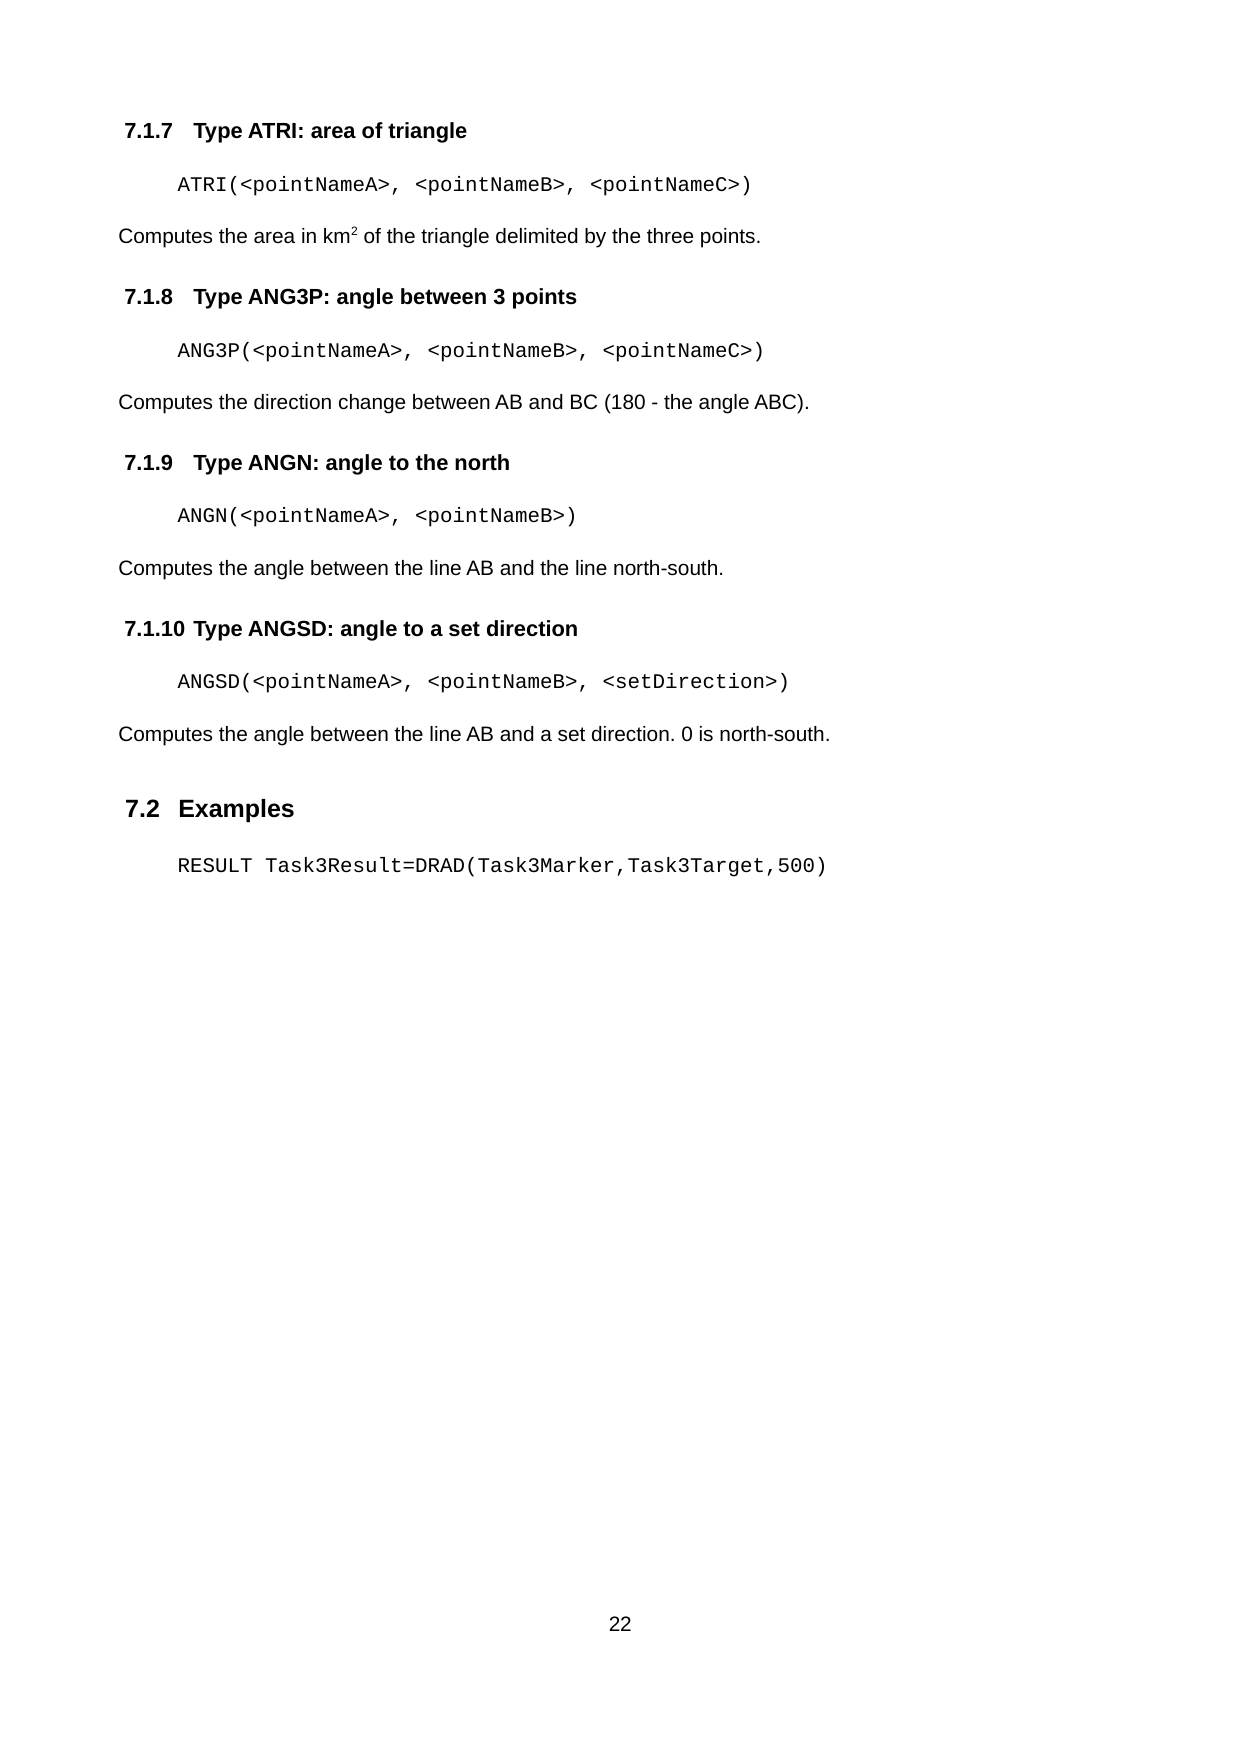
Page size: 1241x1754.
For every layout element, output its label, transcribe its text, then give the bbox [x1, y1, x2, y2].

text Computes the area in km2 of the triangle delimited by the three points. [118, 224, 1122, 248]
text RESULT Task3Result=DRAD(Task3Marker,Task3Target,500) [177, 854, 1063, 878]
subtitle Type ANG3P: angle between 3 points [118, 284, 1122, 309]
text Computes the angle between the line AB and the line north-south. [118, 556, 1122, 580]
subtitle Type ATRI: area of triangle [118, 118, 1122, 143]
subtitle Type ANGSD: angle to a set direction [118, 616, 1122, 641]
subtitle Type ANGN: angle to the north [118, 450, 1122, 475]
text ANGSD(<pointNameA>, <pointNameB>, <setDirection>) [177, 671, 1063, 695]
subtitle Examples [118, 794, 1122, 822]
text ATRI(<pointNameA>, <pointNameB>, <pointNameC>) [177, 174, 1063, 197]
text Computes the angle between the line AB and a set direction. 0 is north-south. [118, 722, 1122, 746]
text ANGN(<pointNameA>, <pointNameB>) [177, 506, 1063, 529]
text ANG3P(<pointNameA>, <pointNameB>, <pointNameC>) [177, 339, 1063, 363]
text Computes the direction change between AB and BC (180 - the angle ABC). [118, 390, 1122, 414]
